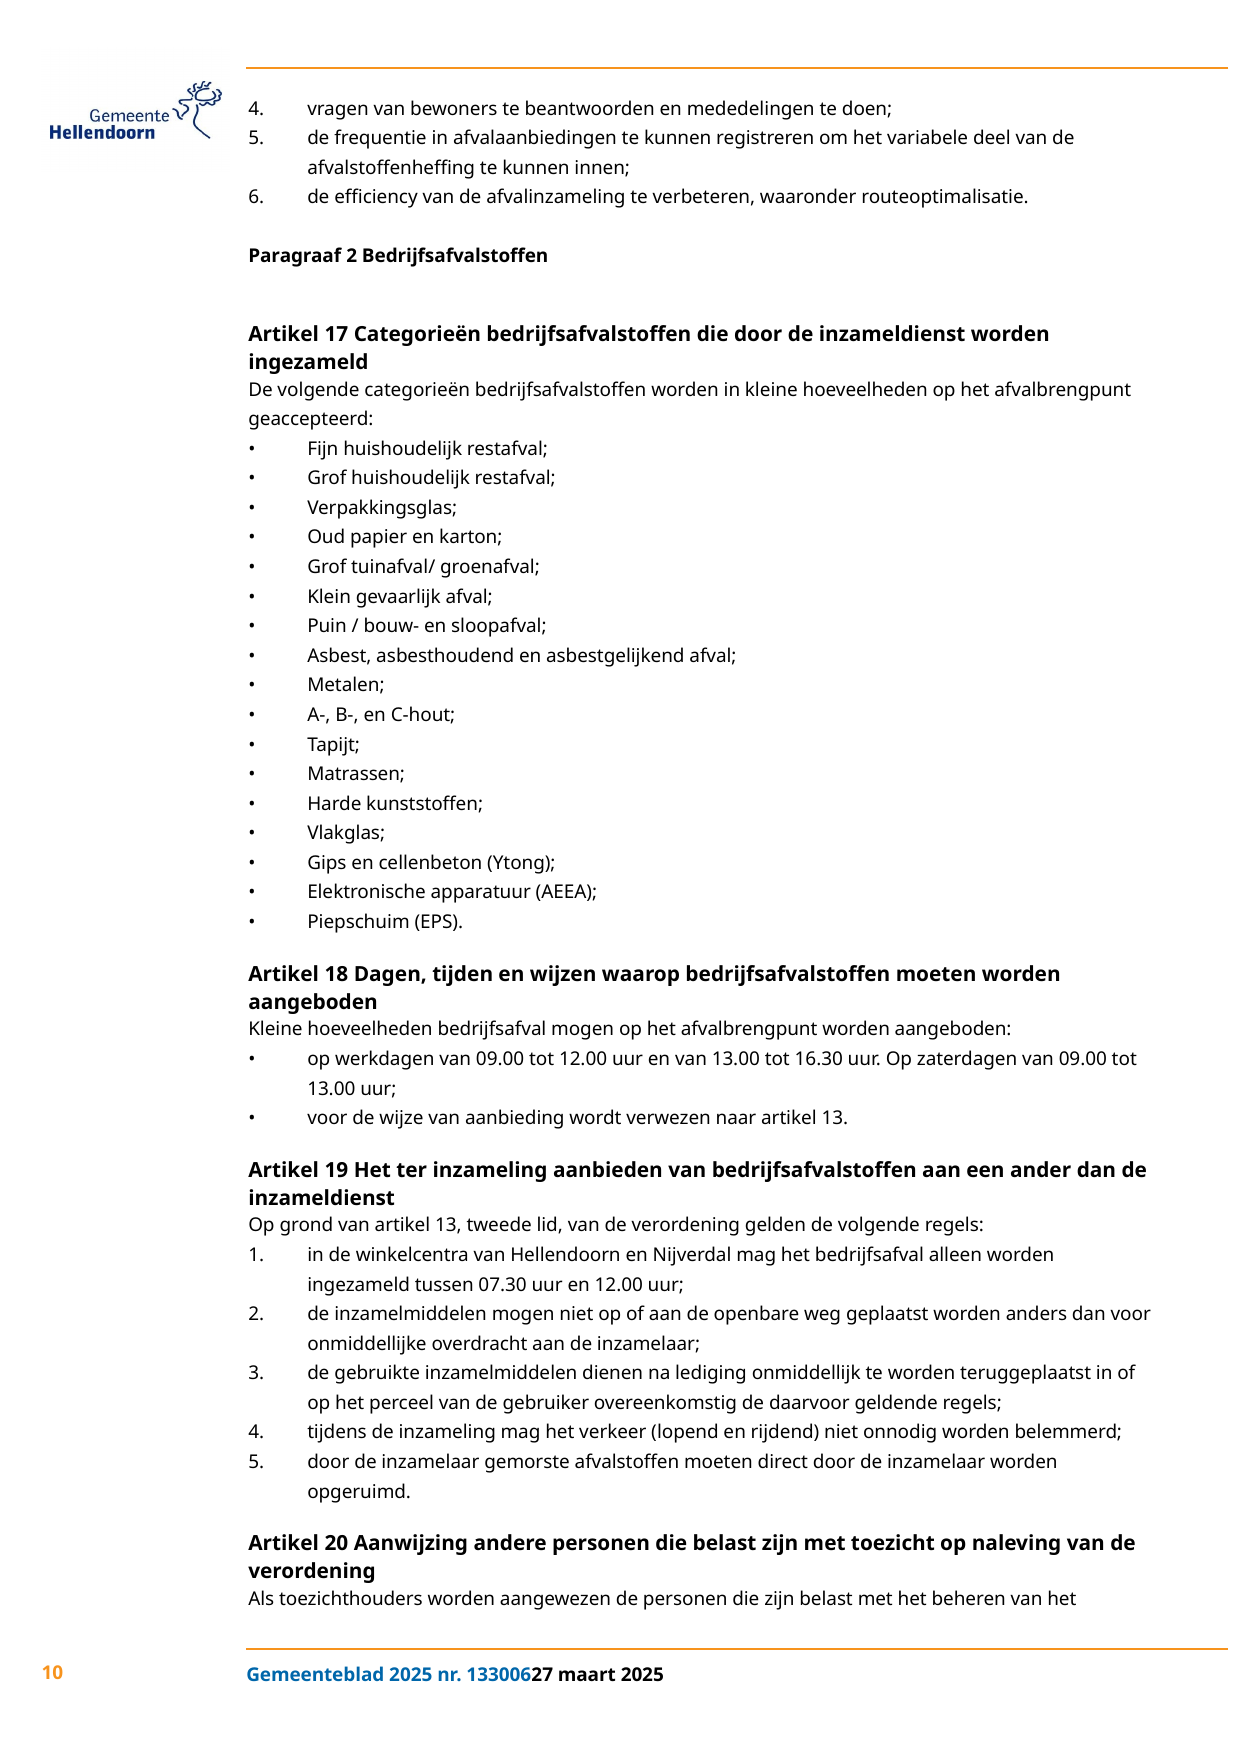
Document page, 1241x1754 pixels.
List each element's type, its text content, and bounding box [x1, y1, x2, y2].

text Artikel 17 Categorieën bedrijfsafvalstoffen die door de inzameldienst worden ingezameld [248, 319, 1152, 376]
text Artikel 19 Het ter inzameling aanbieden van bedrijfsafvalstoffen aan een ander dan de inzameldienst [248, 1155, 1152, 1212]
list A-, B-, en C-hout; [248, 701, 1152, 727]
list Fijn huishoudelijk restafval; [248, 435, 1152, 461]
list in de winkelcentra van Hellendoorn en Nijverdal mag het bedrijfsafval alleen worden ingezameld tussen 07.30 uur en 12.00 uur; [248, 1241, 1152, 1296]
list Verpakkingsglas; [248, 494, 1152, 520]
text Als toezichthouders worden aangewezen de personen die zijn belast met het beheren van het [248, 1585, 1152, 1611]
list Klein gevaarlijk afval; [248, 583, 1152, 608]
list tijdens de inzameling mag het verkeer (lopend en rijdend) niet onnodig worden belemmerd; [248, 1419, 1152, 1444]
text Artikel 20 Aanwijzing andere personen die belast zijn met toezicht op naleving van de verordening [248, 1528, 1152, 1585]
text Artikel 18 Dagen, tijden en wijzen waarop bedrijfsafvalstoffen moeten worden aangeboden [248, 959, 1152, 1016]
list de inzamelmiddelen mogen niet op of aan de openbare weg geplaatst worden anders dan voor onmiddellijke overdracht aan de inzamelaar; [248, 1300, 1152, 1356]
list vragen van bewoners te beantwoorden en mededelingen te doen; [248, 95, 1152, 121]
list voor de wijze van aanbieding wordt verwezen naar artikel 13. [248, 1104, 1152, 1130]
list Grof tuinafval/ groenafval; [248, 553, 1152, 579]
list door de inzamelaar gemorste afvalstoffen moeten direct door de inzamelaar worden opgeruimd. [248, 1448, 1152, 1503]
list de efficiency van de afvalinzameling te verbeteren, waaronder routeoptimalisatie. [248, 183, 1152, 209]
list de frequentie in afvalaanbiedingen te kunnen registreren om het variabele deel van de afvalstoffenheffing te kunnen innen; [248, 124, 1152, 180]
list Harde kunststoffen; [248, 790, 1152, 816]
list Grof huishoudelijk restafval; [248, 464, 1152, 490]
list Elektronische apparatuur (AEEA); [248, 879, 1152, 904]
list de gebruikte inzamelmiddelen dienen na lediging onmiddellijk te worden teruggeplaatst in of op het perceel van de gebruiker overeenkomstig de daarvoor geldende regels; [248, 1359, 1152, 1415]
text Op grond van artikel 13, tweede lid, van de verordening gelden de volgende regels: [248, 1212, 1152, 1237]
list Piepschuim (EPS). [248, 908, 1152, 934]
list op werkdagen van 09.00 tot 12.00 uur en van 13.00 tot 16.30 uur. Op zaterdagen van 09.00 tot 13.00 uur; [248, 1045, 1152, 1100]
list Asbest, asbesthoudend en asbestgelijkend afval; [248, 642, 1152, 668]
text De volgende categorieën bedrijfsafvalstoffen worden in kleine hoeveelheden op het afvalbrengpunt geaccepteerd: [248, 376, 1152, 431]
list Vlakglas; [248, 819, 1152, 845]
list Oud papier en karton; [248, 524, 1152, 549]
text Paragraaf 2 Bedrijfsafvalstoffen [248, 243, 1152, 268]
list Matrassen; [248, 760, 1152, 786]
list Metalen; [248, 672, 1152, 697]
list Gips en cellenbeton (Ytong); [248, 849, 1152, 875]
list Tapijt; [248, 731, 1152, 756]
text Kleine hoeveelheden bedrijfsafval mogen op het afvalbrengpunt worden aangeboden: [248, 1016, 1152, 1041]
picture [41, 47, 231, 172]
list Puin / bouw- en sloopafval; [248, 612, 1152, 638]
